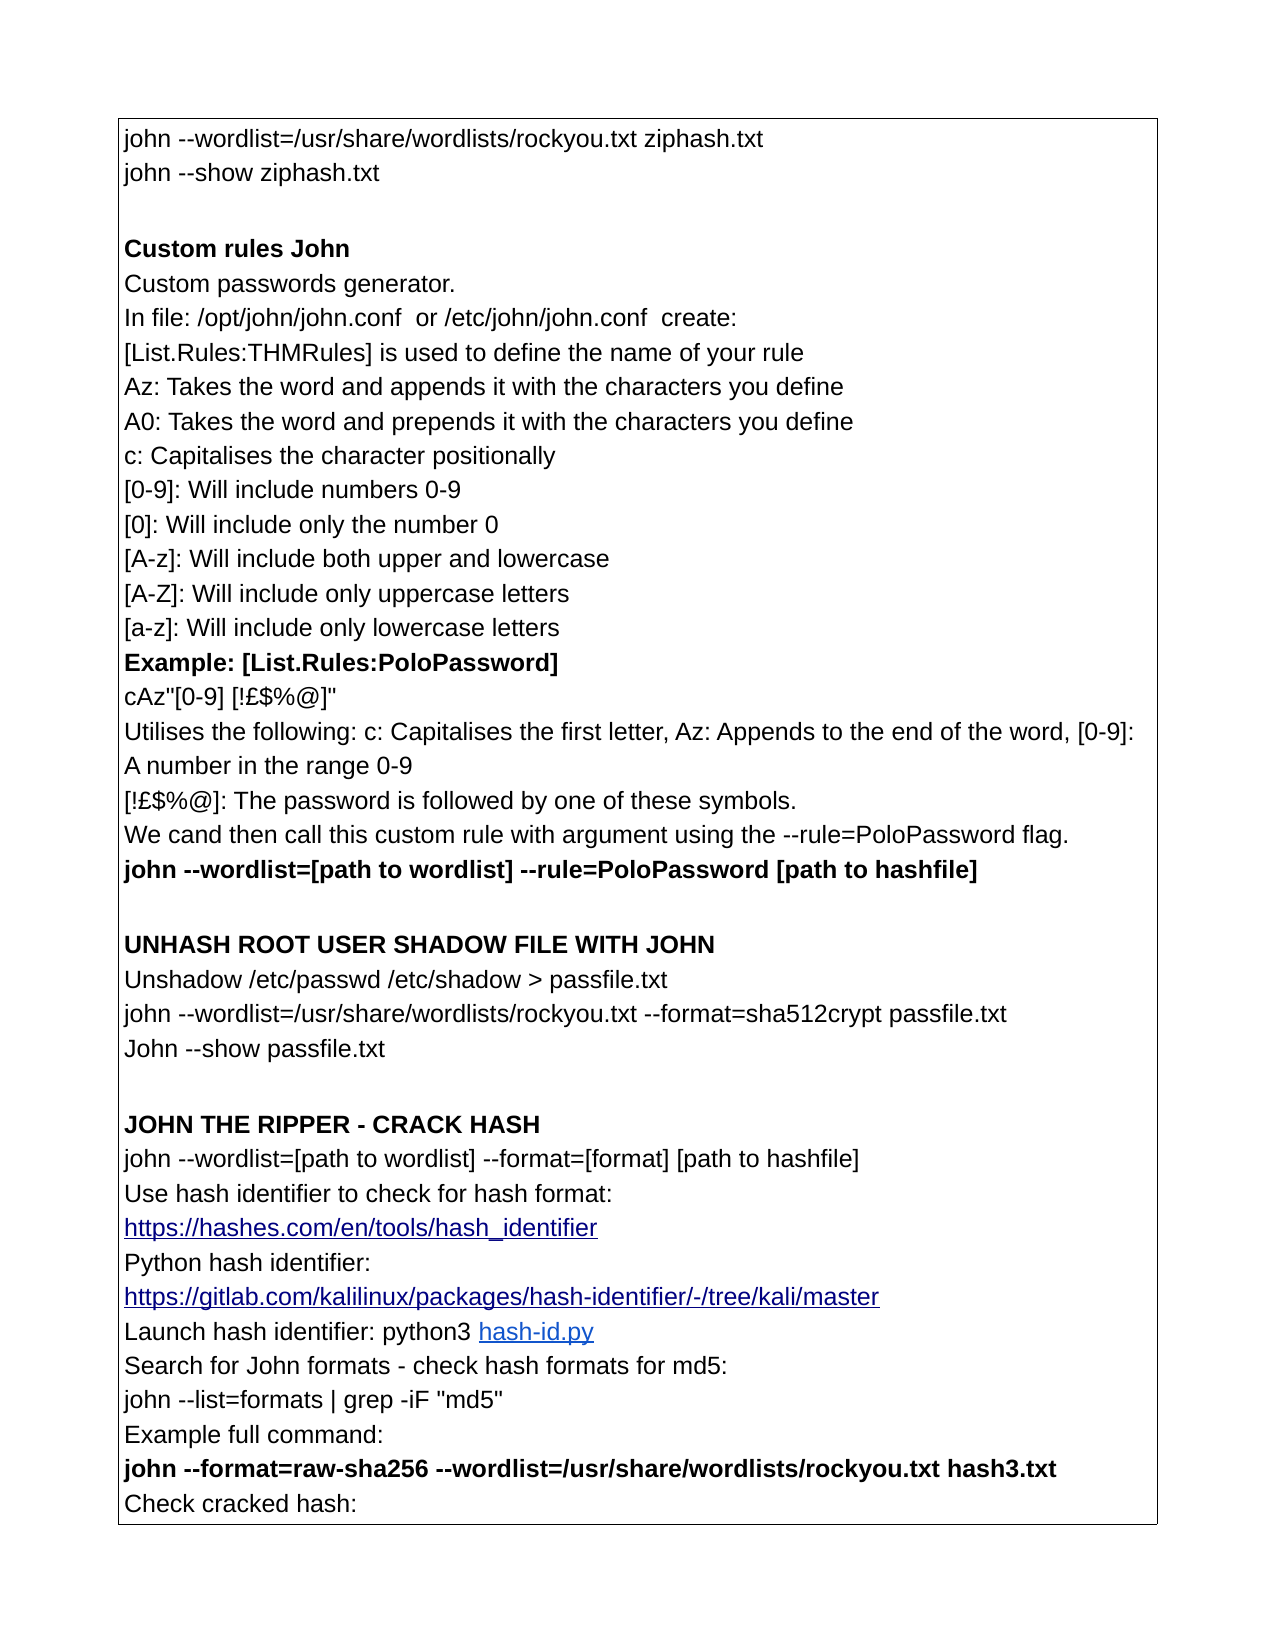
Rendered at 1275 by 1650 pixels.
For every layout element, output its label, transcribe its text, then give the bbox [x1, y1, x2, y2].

table_cell john --wordlist=/usr/share/wordlists/rockyou.txt ziphash.txt john --show ziphash.txt Custom rules John Custom passwords generator. In file: /opt/john/john.conf or /etc/john/john.conf create: [List.Rules:THMRules] is used to define the name of your rule Az: Takes the word and appends it with the characters you define A0: Takes the word and prepends it with the characters you define c: Capitalises the character positionally [0-9]: Will include numbers 0-9 [0]: Will include only the number 0 [A-z]: Will include both upper and lowercase [A-Z]: Will include only uppercase letters [a-z]: Will include only lowercase letters Example: [List.Rules:PoloPassword] cAz"[0-9] [!£$%@]" Utilises the following: c: Capitalises the first letter, Az: Appends to the end of the word, [0-9]: A number in the range 0-9 [!£$%@]: The password is followed by one of these symbols. We cand then call this custom rule with argument using the --rule=PoloPassword flag. john --wordlist=[path to wordlist] --rule=PoloPassword [path to hashfile] UNHASH ROOT USER SHADOW FILE WITH JOHN Unshadow /etc/passwd /etc/shadow > passfile.txt john --wordlist=/usr/share/wordlists/rockyou.txt --format=sha512crypt passfile.txt John --show passfile.txt JOHN THE RIPPER - CRACK HASH john --wordlist=[path to wordlist] --format=[format] [path to hashfile] Use hash identifier to check for hash format: https://hashes.com/en/tools/hash_identifier Python hash identifier: https://gitlab.com/kalilinux/packages/hash-identifier/-/tree/kali/master Launch hash identifier: python3 hash-id.py Search for John formats - check hash formats for md5: john --list=formats | grep -iF "md5" Example full command: john --format=raw-sha256 --wordlist=/usr/share/wordlists/rockyou.txt hash3.txt Check cracked hash: [119, 119, 1157, 1523]
